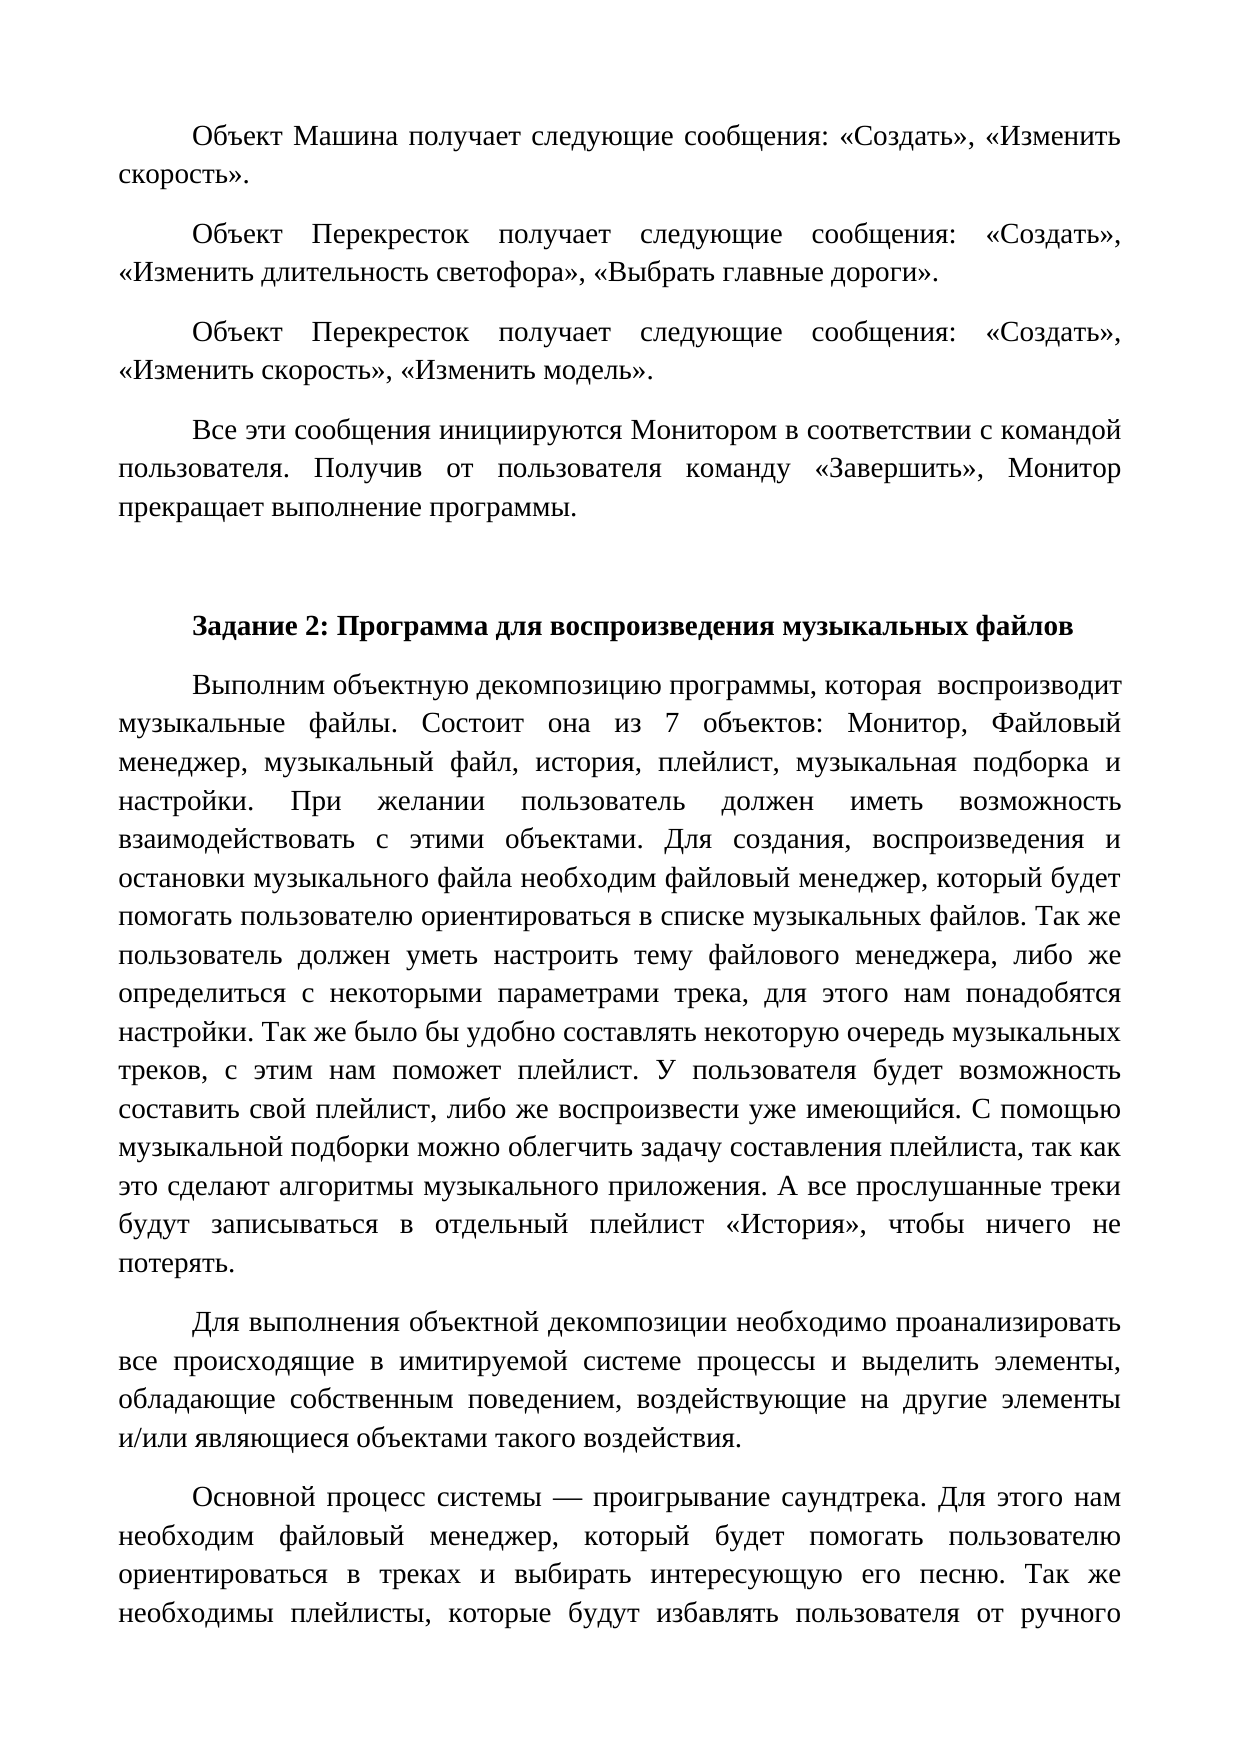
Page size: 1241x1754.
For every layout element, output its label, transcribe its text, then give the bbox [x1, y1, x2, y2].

text Все эти сообщения инициируются Монитором в соответствии с командой пользователя. Получив от пользователя команду «Завершить», Монитор прекращает выполнение программы. [118, 412, 1122, 522]
text Выполним объектную декомпозицию программы, которая воспроизводит музыкальные файлы. Состоит она из 7 объектов: Монитор, Файловый менеджер, музыкальный файл, история, плейлист, музыкальная подборка и настройки. При желании пользователь должен иметь возможность взаимодействовать с этими объектами. Для создания, воспроизведения и остановки музыкального файла необходим файловый менеджер, который будет помогать пользователю ориентироваться в списке музыкальных файлов. Так же пользователь должен уметь настроить тему файлового менеджера, либо же определиться с некоторыми параметрами трека, для этого нам понадобятся настройки. Так же было бы удобно составлять некоторую очередь музыкальных треков, с этим нам поможет плейлист. У пользователя будет возможность составить свой плейлист, либо же воспроизвести уже имеющийся. С помощью музыкальной подборки можно облегчить задачу составления плейлиста, так как это сделают алгоритмы музыкального приложения. А все прослушанные треки будут записываться в отдельный плейлист «История», чтобы ничего не потерять. [118, 667, 1122, 1279]
text Объект Перекресток получает следующие сообщения: «Создать», «Изменить длительность светофора», «Выбрать главные дороги». [118, 216, 1122, 288]
text Для выполнения объектной декомпозиции необходимо проанализировать все происходящие в имитируемой системе процессы и выделить элементы, обладающие собственным поведением, воздействующие на другие элементы и/или являющиеся объектами такого воздействия. [118, 1304, 1122, 1454]
text Задание 2: Программа для воспроизведения музыкальных файлов [118, 608, 1122, 641]
text Объект Машина получает следующие сообщения: «Создать», «Изменить скорость». [118, 118, 1122, 190]
text Основной процесс системы — проигрывание саундтрека. Для этого нам необходим файловый менеджер, который будет помогать пользователю ориентироваться в треках и выбирать интересующую его песню. Так же необходимы плейлисты, которые будут избавлять пользователя от ручного [118, 1479, 1122, 1629]
text Объект Перекресток получает следующие сообщения: «Создать», «Изменить скорость», «Изменить модель». [118, 314, 1122, 386]
